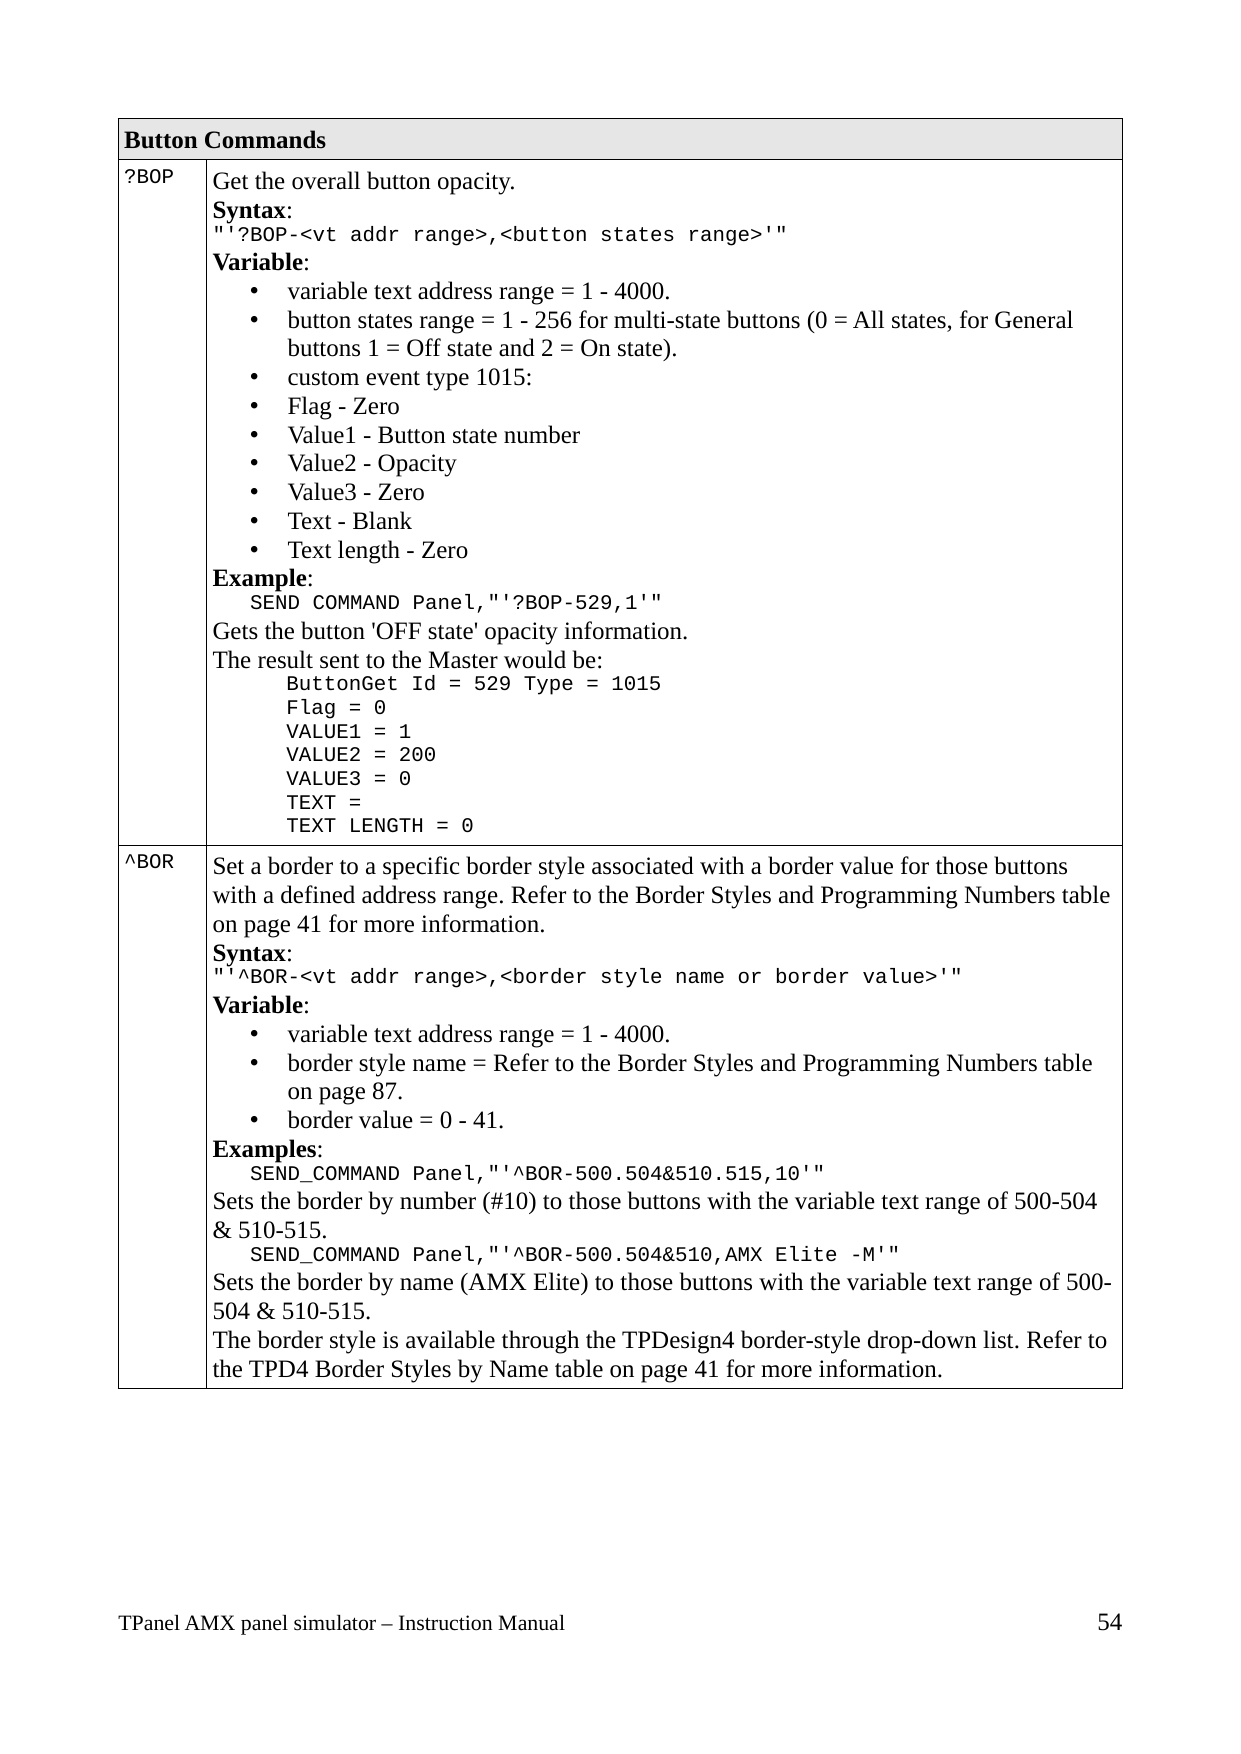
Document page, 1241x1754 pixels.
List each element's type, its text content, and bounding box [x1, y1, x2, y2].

table_cell Set a border to a specific border style associated with a border value for those buttons with a defined address range. Refer to the Border Styles and Programming Numbers table on page 39 for more information. Syntax: "'^BOR-<vt addr range>,<border style name or border value>'" Variable: variable text address range = 1 - 4000. border style name = Refer to the Border Styles and Programming Numbers table on page 87. border value = 0 - 41. Examples: SEND_COMMAND Panel,"'^BOR-500.504&510.515,10'" Sets the border by number (#10) to those buttons with the variable text range of 500-504 & 510-515. SEND_COMMAND Panel,"'^BOR-500.504&510,AMX Elite -M'" Sets the border by name (AMX Elite) to those buttons with the variable text range of 500-504 & 510-515. The border style is available through the TPDesign4 border-style drop-down list. Refer to the TPD4 Border Styles by Name table on page 39 for more information. [207, 846, 1122, 1388]
table_cell Get the overall button opacity. Syntax: "'?BOP-<vt addr range>,<button states range>'" Variable: variable text address range = 1 - 4000. button states range = 1 - 256 for multi-state buttons (0 = All states, for General buttons 1 = Off state and 2 = On state). custom event type 1015: Flag - Zero Value1 - Button state number Value2 - Opacity Value3 - Zero Text - Blank Text length - Zero Example: SEND COMMAND Panel,"'?BOP-529,1'" Gets the button 'OFF state' opacity information. The result sent to the Master would be: ButtonGet Id = 529 Type = 1015 Flag = 0 VALUE1 = 1 VALUE2 = 200 VALUE3 = 0 TEXT = TEXT LENGTH = 0 [207, 160, 1122, 845]
table_cell ^BOR [119, 846, 206, 1388]
table_header Button Commands [119, 119, 1122, 159]
table_cell ?BOP [119, 160, 206, 845]
